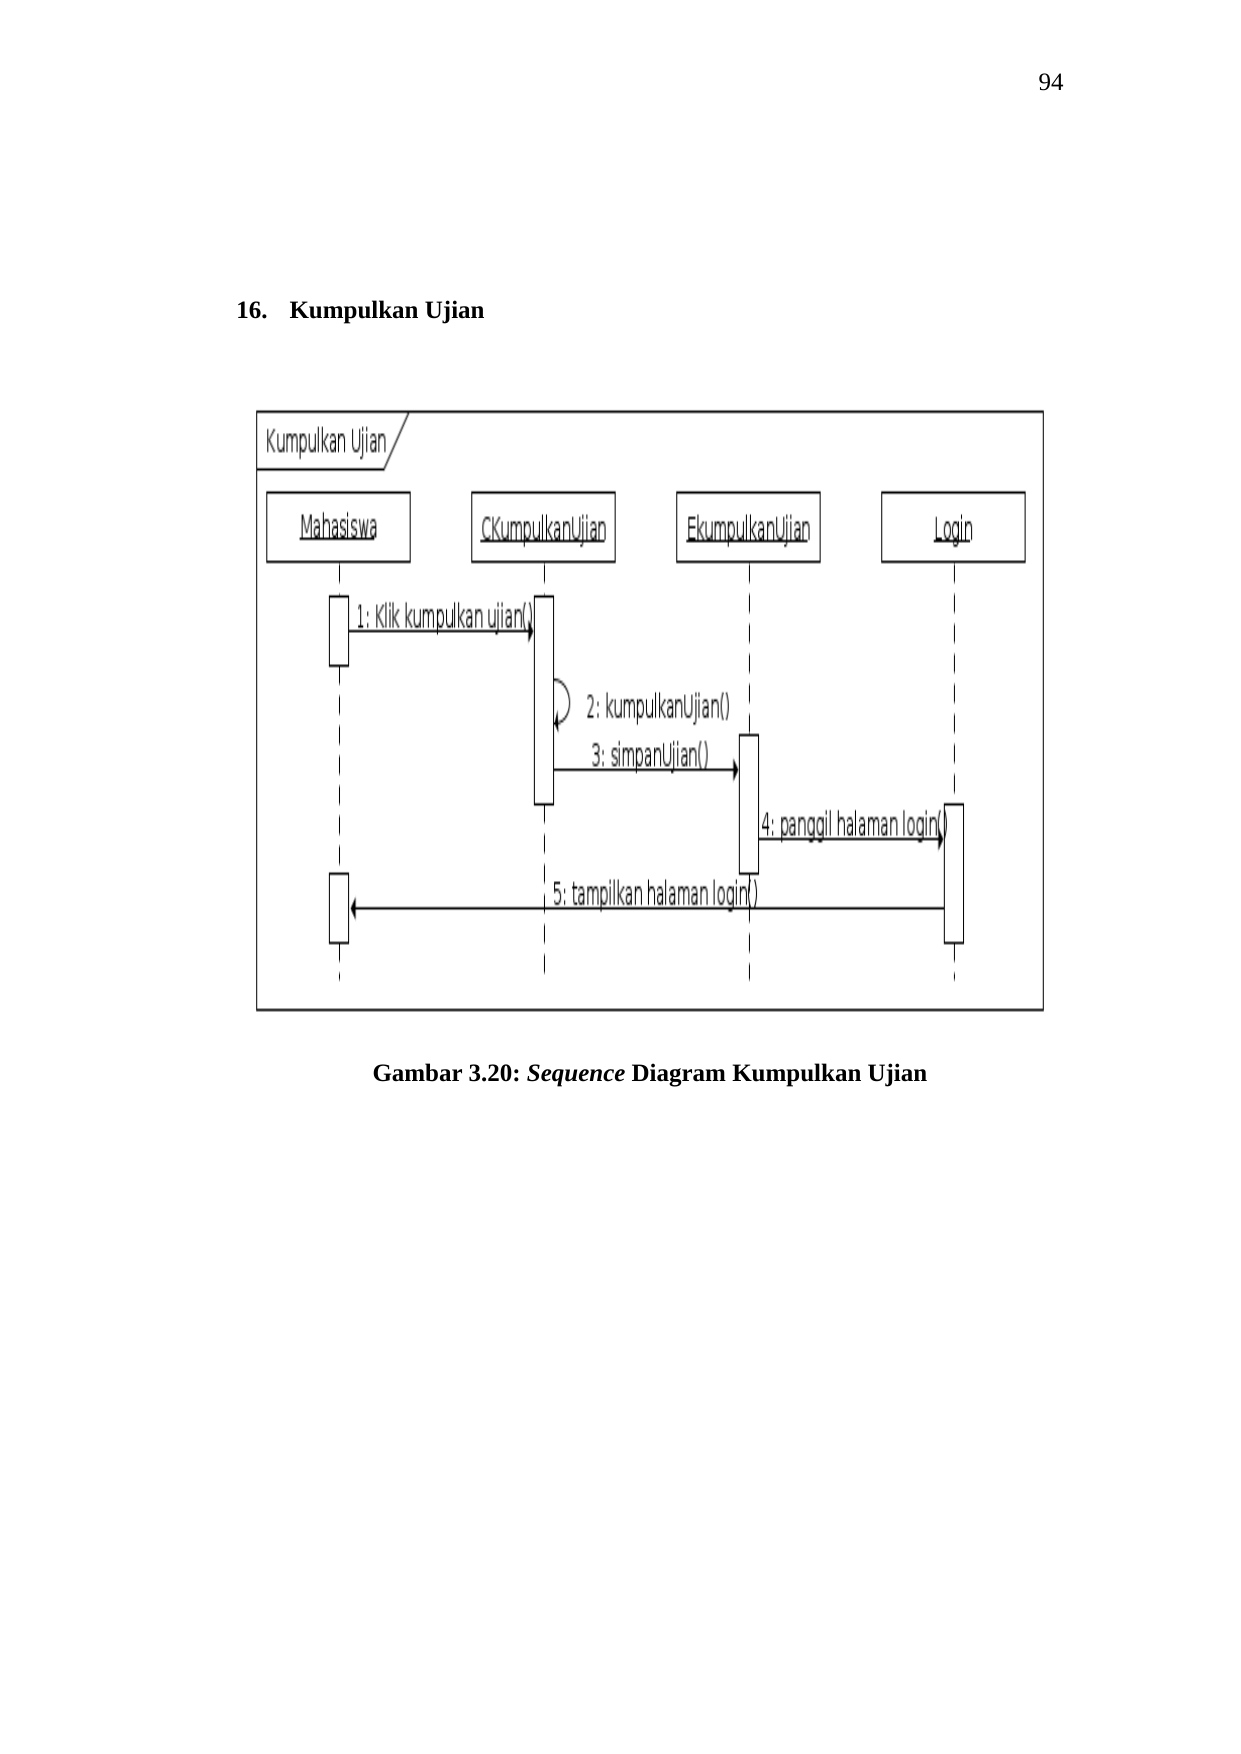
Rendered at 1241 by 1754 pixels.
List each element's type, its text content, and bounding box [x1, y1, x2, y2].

picture [236, 365, 1064, 1058]
list Kumpulkan Ujian [236, 295, 1063, 324]
text Gambar 3.20: Sequence Diagram Kumpulkan Ujian [236, 1058, 1063, 1086]
